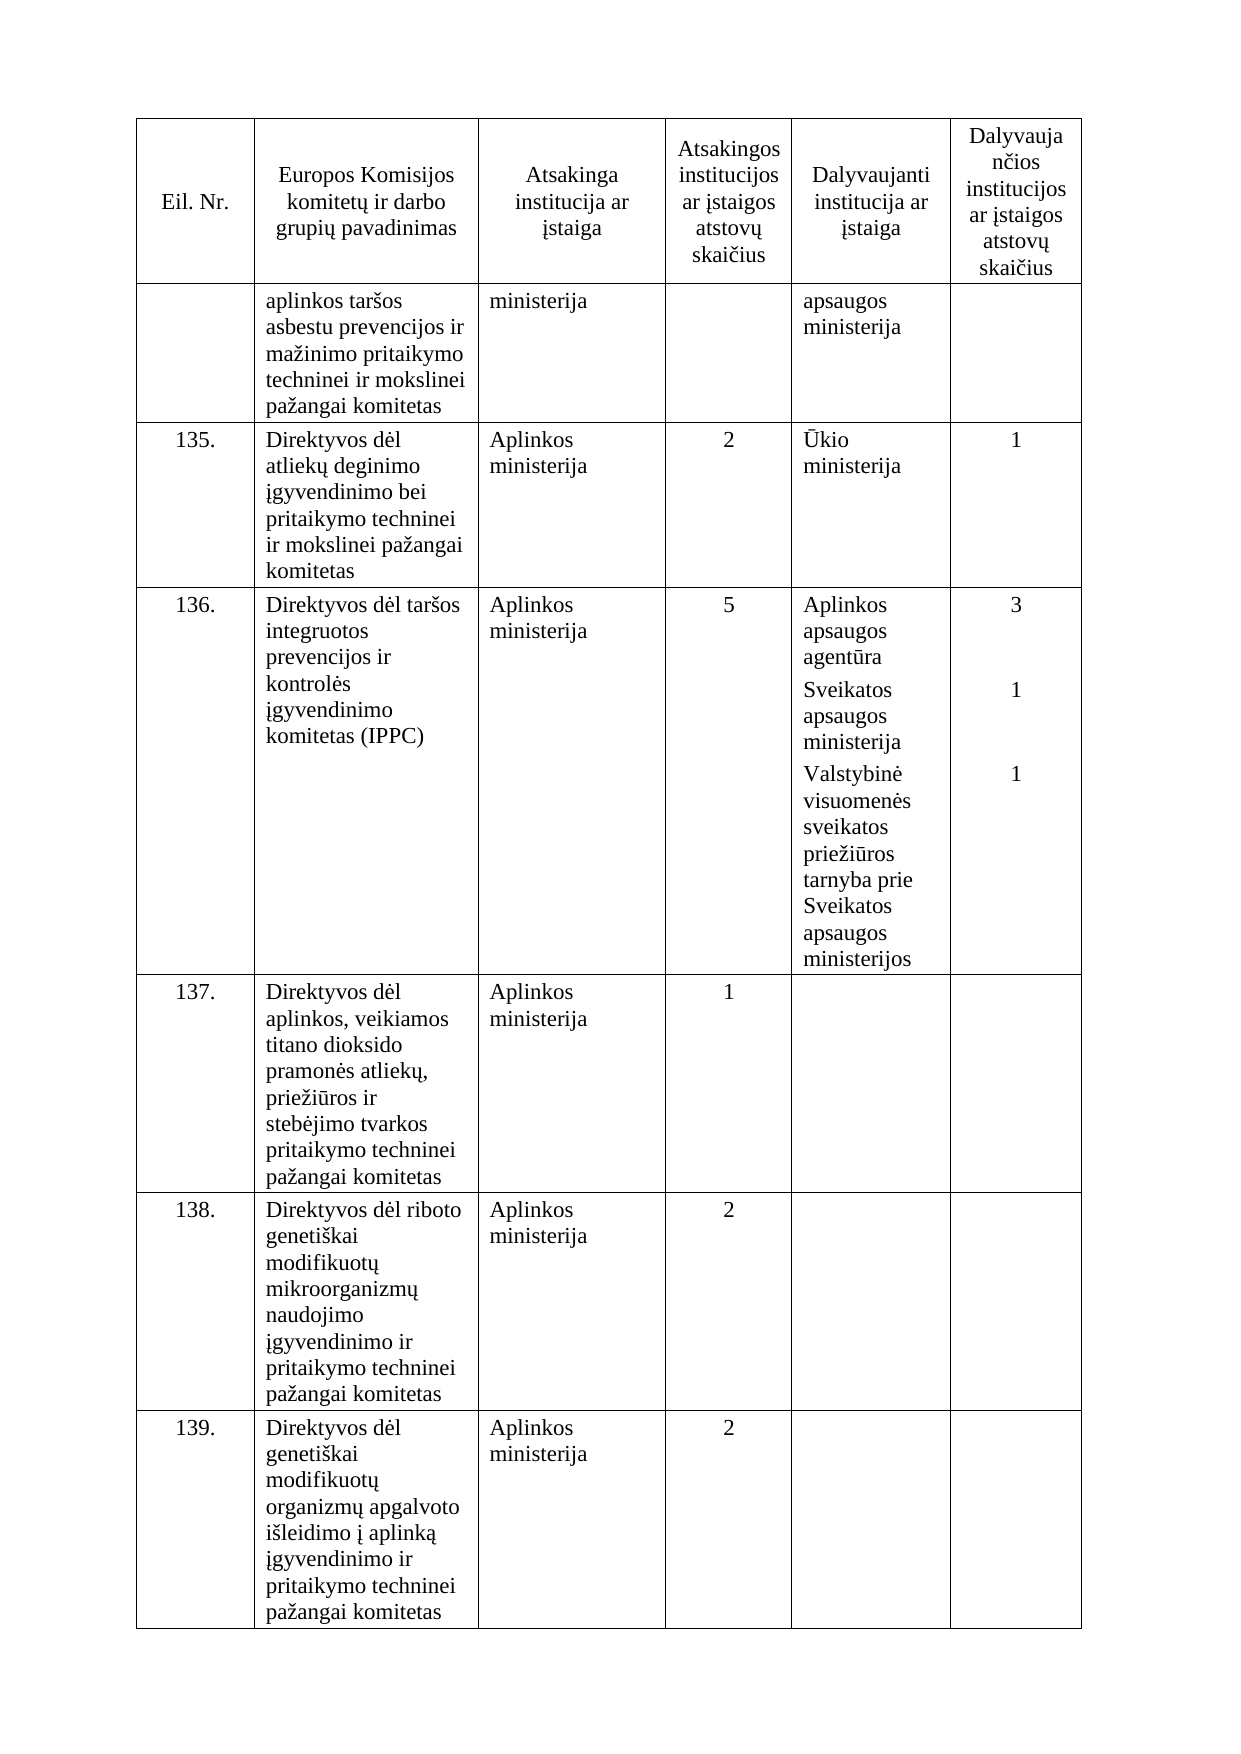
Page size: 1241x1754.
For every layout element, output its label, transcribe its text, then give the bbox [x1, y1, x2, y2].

table_cell [137, 673, 254, 974]
table_cell Direktyvos dėl genetiškai modifikuotų organizmų apgalvoto išleidimo į aplinką įgyvendinimo ir pritaikymo techninei pažangai komitetas [255, 1411, 478, 1627]
table_cell 3 [951, 588, 1081, 673]
table_cell 1 [666, 975, 791, 1192]
table_cell Ūkio ministerija [792, 423, 950, 587]
table_cell Direktyvos dėl riboto genetiškai modifikuotų mikroorganizmų naudojimo įgyvendinimo ir pritaikymo techninei pažangai komitetas [255, 1193, 478, 1410]
table_cell Aplinkos ministerija [479, 588, 665, 673]
table_cell Aplinkos ministerija [479, 975, 665, 1192]
table_cell Valstybinė visuomenės sveikatos priežiūros tarnyba prie Sveikatos apsaugos ministerijos [792, 758, 950, 974]
table_cell [951, 1193, 1081, 1410]
table_cell 2 [666, 423, 791, 587]
table_cell [479, 673, 665, 974]
table_header Europos Komisijos komitetų ir darbo grupių pavadinimas [255, 119, 478, 283]
table_cell [951, 284, 1081, 422]
table_cell 1 [951, 758, 1081, 974]
table_cell 5 [666, 588, 791, 673]
table_cell apsaugos ministerija [792, 284, 950, 422]
table_cell 139. [137, 1411, 254, 1627]
table_header Eil. Nr. [137, 119, 254, 283]
table_header At­sa­kin­gos ins­ti­tu­ci­jos ar įstai­gos ats­to­vų skai­čius [666, 119, 791, 283]
table_cell [792, 975, 950, 1192]
table_cell 1 [951, 423, 1081, 587]
table_cell Aplinkos apsaugos agentūra [792, 588, 950, 673]
table_cell Direktyvos dėl atliekų deginimo įgyvendinimo bei pritaikymo techninei ir moks­linei pažangai komitetas [255, 423, 478, 587]
table_cell Direktyvos dėl taršos integruotos prevencijos ir kontrolės įgyvendinimo komitetas (IPPC) [255, 588, 478, 974]
table_cell [666, 284, 791, 422]
table_cell 138. [137, 1193, 254, 1410]
table_cell [951, 975, 1081, 1192]
table_cell [666, 673, 791, 974]
table_cell 2 [666, 1411, 791, 1627]
table_cell aplinkos taršos asbestu prevencijos ir mažinimo pritaikymo techninei ir mokslinei pažangai komitetas [255, 284, 478, 422]
table_cell [137, 284, 254, 422]
table_cell Aplinkos ministerija [479, 423, 665, 587]
table_header Dalyvau­janti institu­cija ar įstaiga [792, 119, 950, 283]
table_cell Aplinkos ministerija [479, 1193, 665, 1410]
table_cell [792, 1411, 950, 1627]
table_cell 1 [951, 673, 1081, 758]
table_cell [792, 1193, 950, 1410]
table_cell Direktyvos dėl aplinkos, veikiamos titano dioksido pramonės atliekų, priežiūros ir stebėjimo tvarkos pritaikymo techninei pažangai komitetas [255, 975, 478, 1192]
table_cell 136. [137, 588, 254, 673]
table_header Dalyvaujan­čios institu­cijos ar įstai­gos atstovų skaičius [951, 119, 1081, 283]
table_cell 137. [137, 975, 254, 1192]
table_cell Sveikatos apsaugos ministerija [792, 673, 950, 758]
table_cell Aplinkos ministerija [479, 1411, 665, 1627]
table_cell 135. [137, 423, 254, 587]
table_cell [951, 1411, 1081, 1627]
table_header Atsakinga institucija ar įstaiga [479, 119, 665, 283]
table_cell 2 [666, 1193, 791, 1410]
table_cell ministerija [479, 284, 665, 422]
